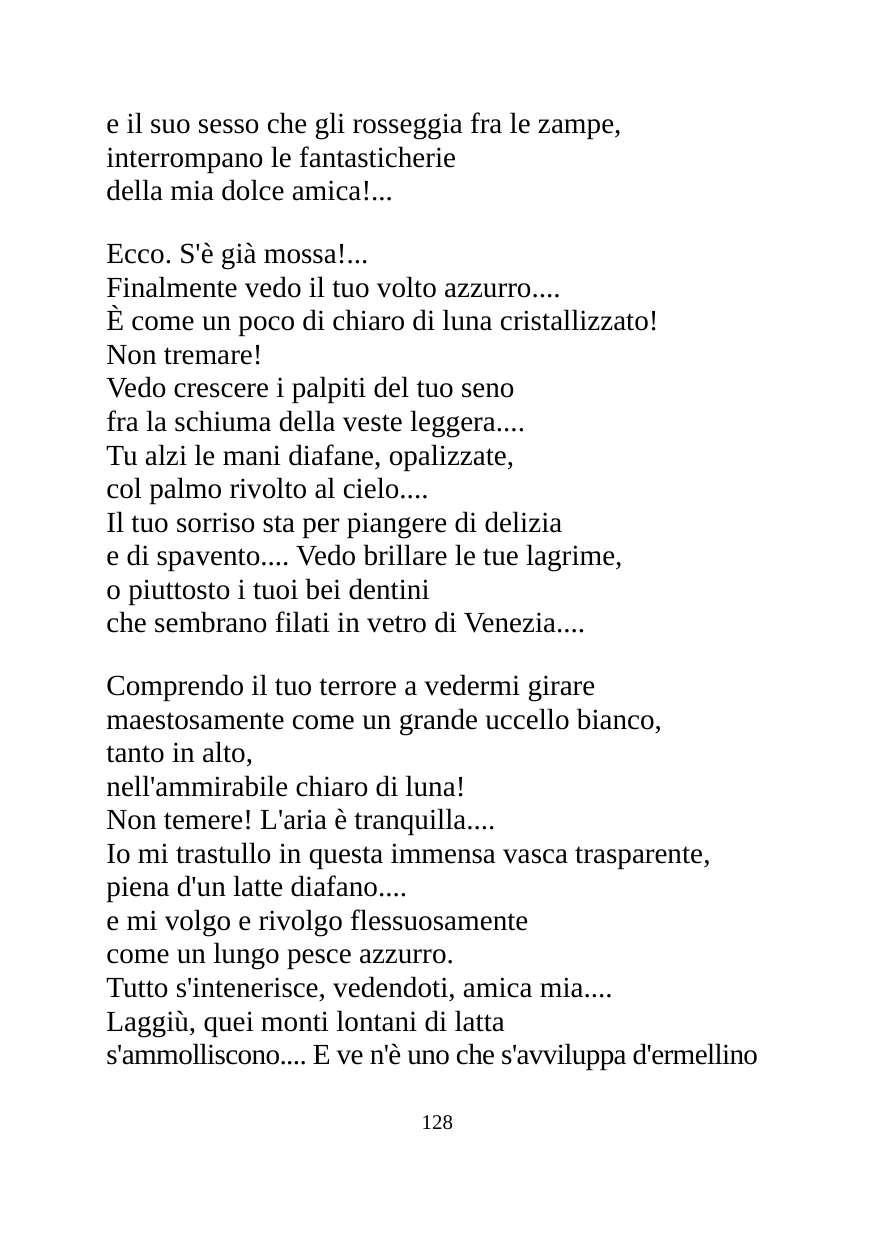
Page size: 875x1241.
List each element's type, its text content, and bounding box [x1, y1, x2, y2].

text Comprendo il tuo terrore a vedermi girare maestosamente come un grande uccello bianco, tanto in alto, nell'ammirabile chiaro di luna! Non temere! L'aria è tranquilla.... Io mi trastullo in questa immensa vasca trasparente, piena d'un latte diafano.... e mi volgo e rivolgo flessuosamente come un lungo pesce azzurro. Tutto s'intenerisce, vedendoti, amica mia.... Laggiù, quei monti lontani di latta s'ammolliscono.... E ve n'è uno che s'avviluppa d'ermellino [106, 668, 768, 1071]
text e il suo sesso che gli rosseggia fra le zampe, interrompano le fantasticherie della mia dolce amica!... [106, 106, 768, 207]
text Ecco. S'è già mossa!... Finalmente vedo il tuo volto azzurro.... È come un poco di chiaro di luna cristallizzato! Non tremare! Vedo crescere i palpiti del tuo seno fra la schiuma della veste leggera.... Tu alzi le mani diafane, opalizzate, col palmo rivolto al cielo.... Il tuo sorriso sta per piangere di delizia e di spavento.... Vedo brillare le tue lagrime, o piuttosto i tuoi bei dentini che sembrano filati in vetro di Venezia.... [106, 236, 768, 639]
